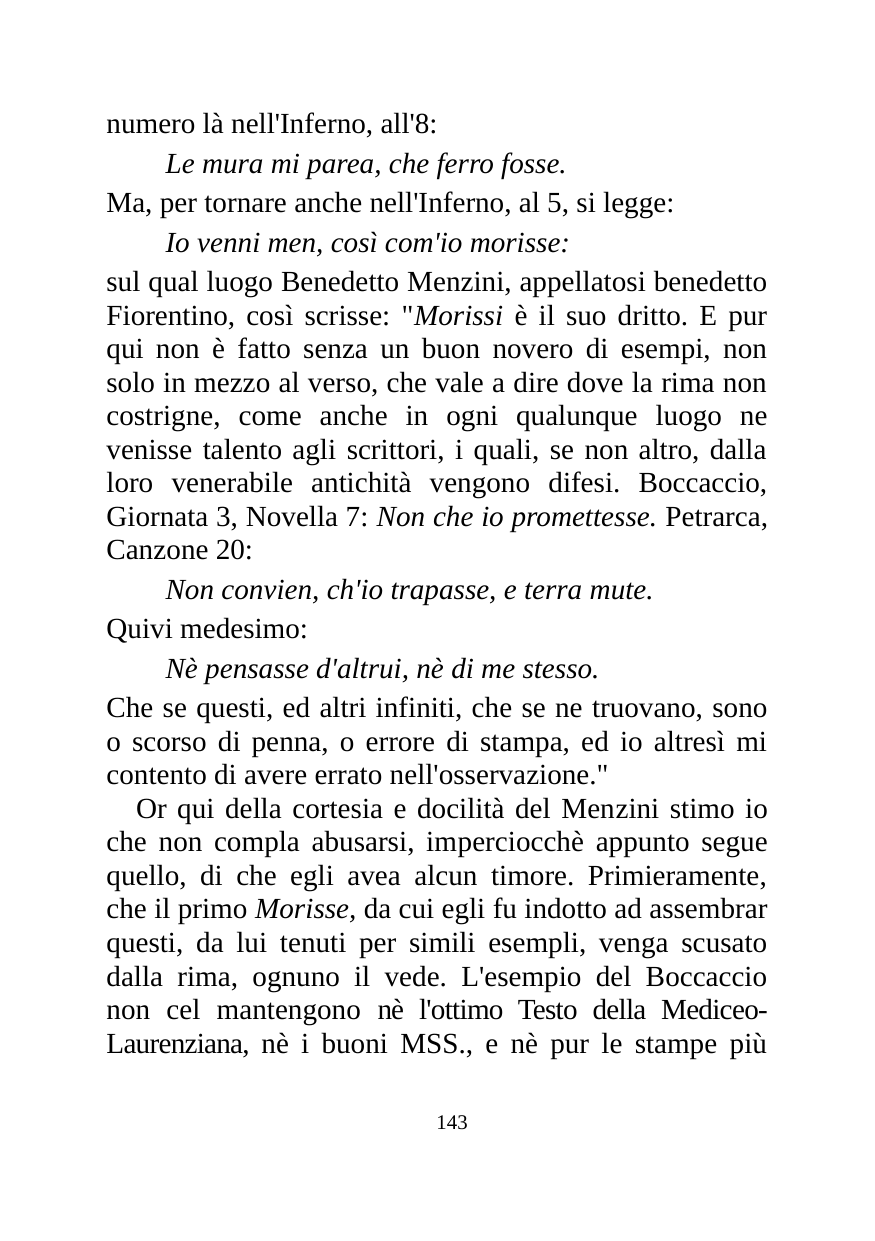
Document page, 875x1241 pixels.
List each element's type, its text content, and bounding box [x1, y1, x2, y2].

text sul qual luogo Benedetto Menzini, appellatosi benedetto Fiorentino, così scrisse: "Morissi è il suo dritto. E pur qui non è fatto senza un buon novero di esempi, non solo in mezzo al verso, che vale a dire dove la rima non costrigne, come anche in ogni qualunque luogo ne venisse talento agli scrittori, i quali, se non altro, dalla loro venerabile antichità vengono difesi. Boccaccio, Giornata 3, Novella 7: Non che io promettesse. Petrarca, Canzone 20: [106, 264, 768, 566]
text Non convien, ch'io trapasse, e terra mute. [165, 572, 768, 606]
text Nè pensasse d'altrui, nè di me stesso. [165, 651, 768, 684]
text Quivi medesimo: [106, 611, 768, 645]
text Le mura mi parea, che ferro fosse. [165, 146, 768, 179]
text numero là nell'Inferno, all'8: [106, 106, 768, 140]
text Che se questi, ed altri infiniti, che se ne truovano, sono o scorso di penna, o errore di stampa, ed io altresì mi contento di avere errato nell'osservazione." [106, 690, 768, 791]
text Or qui della cortesia e docilità del Menzini stimo io che non compla abusarsi, imperciocchè appunto segue quello, di che egli avea alcun timore. Primieramente, che il primo Morisse, da cui egli fu indotto ad assembrar questi, da lui tenuti per simili esempli, venga scusato dalla rima, ognuno il vede. L'esempio del Boccaccio non cel mantengono nè l'ottimo Testo della Mediceo-Laurenziana, nè i buoni MSS., e nè pur le stampe più [106, 791, 768, 1059]
text Ma, per tornare anche nell'Inferno, al 5, si legge: [106, 185, 768, 219]
text Io venni men, così com'io morisse: [165, 225, 768, 258]
